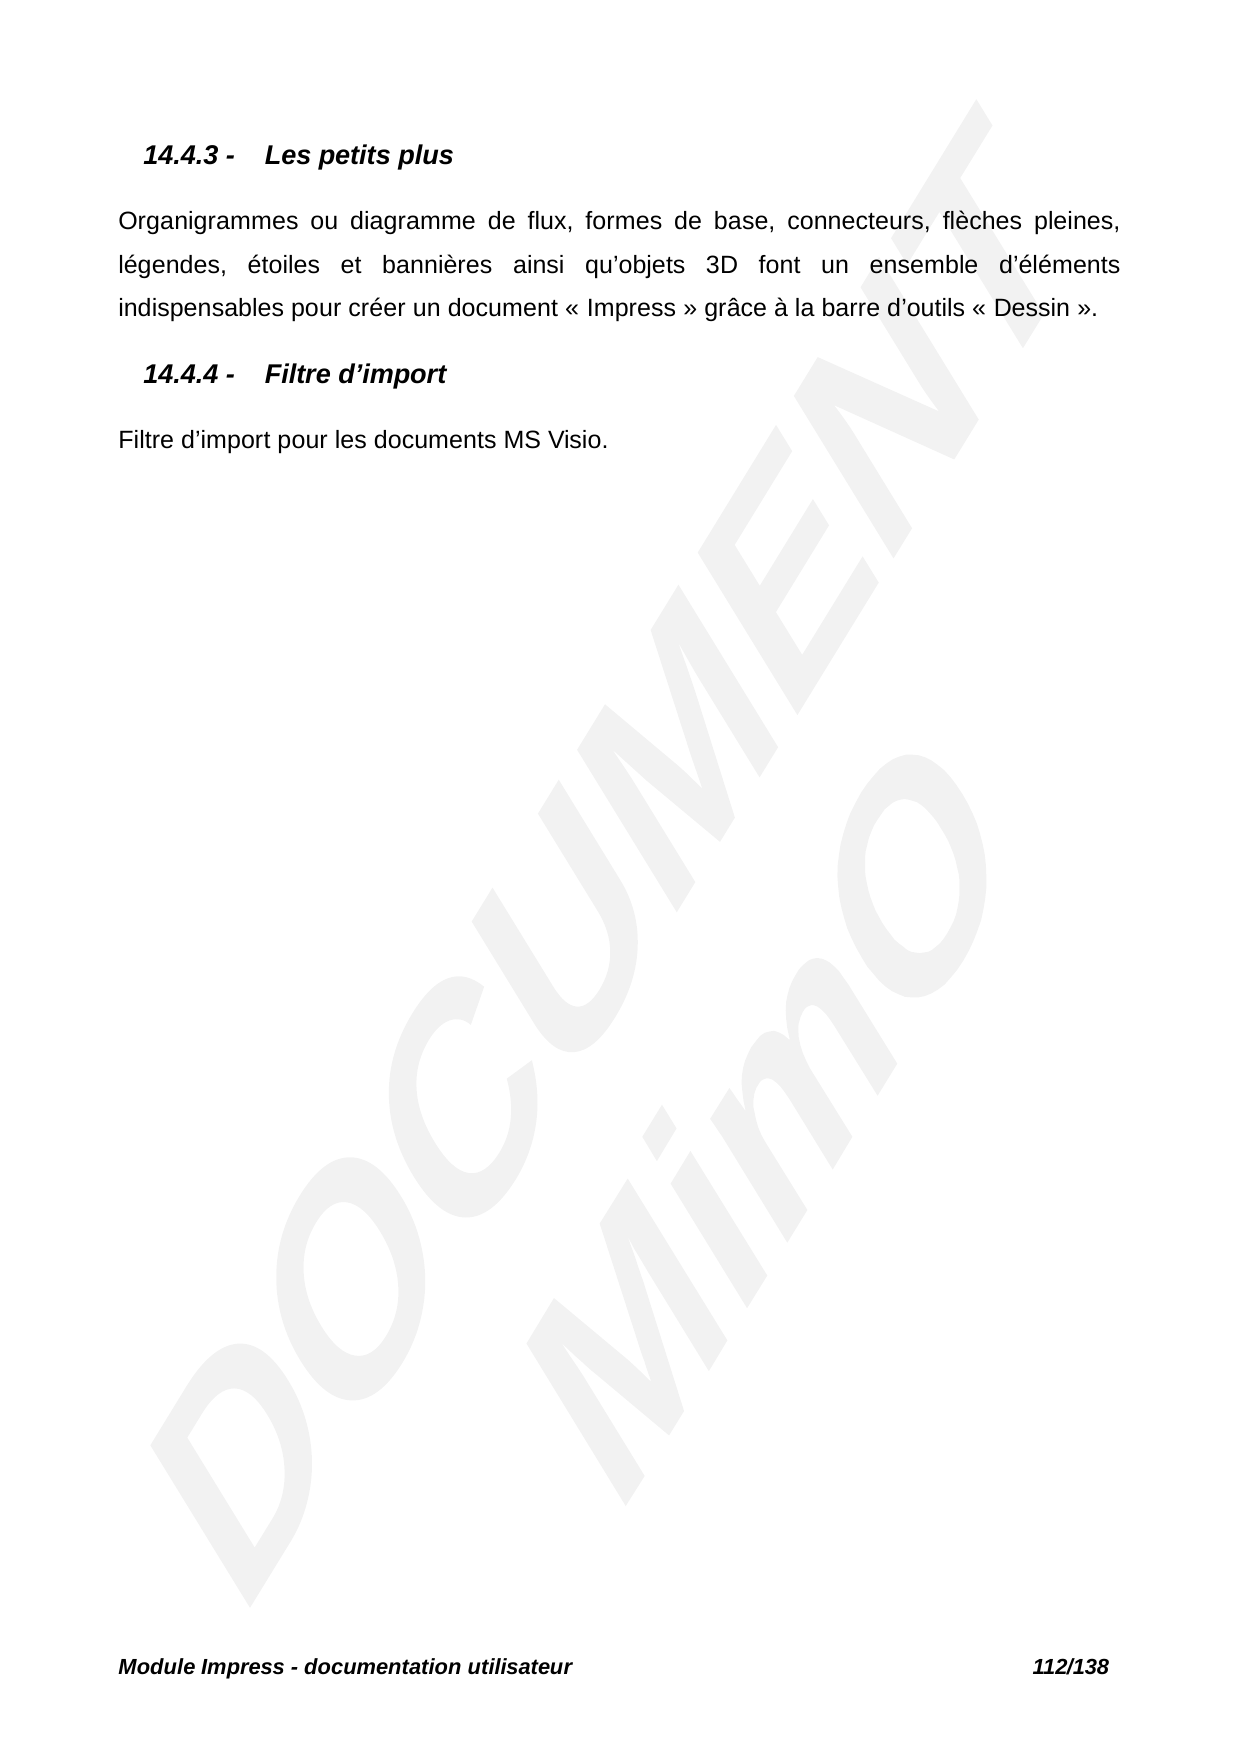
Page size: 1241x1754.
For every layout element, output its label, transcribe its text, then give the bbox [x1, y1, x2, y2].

text Organigrammes ou diagramme de flux, formes de base, connecteurs, flèches pleines, légendes, étoiles et bannières ainsi qu’objets 3D font un ensemble d’éléments indispensables pour créer un document « Impress » grâce à la barre d’outils « Dessin ». [118, 206, 1122, 322]
subtitle Filtre d’import [143, 357, 1122, 388]
subtitle Les petits plus [143, 139, 1122, 170]
text Filtre d’import pour les documents MS Visio. [118, 425, 1122, 454]
